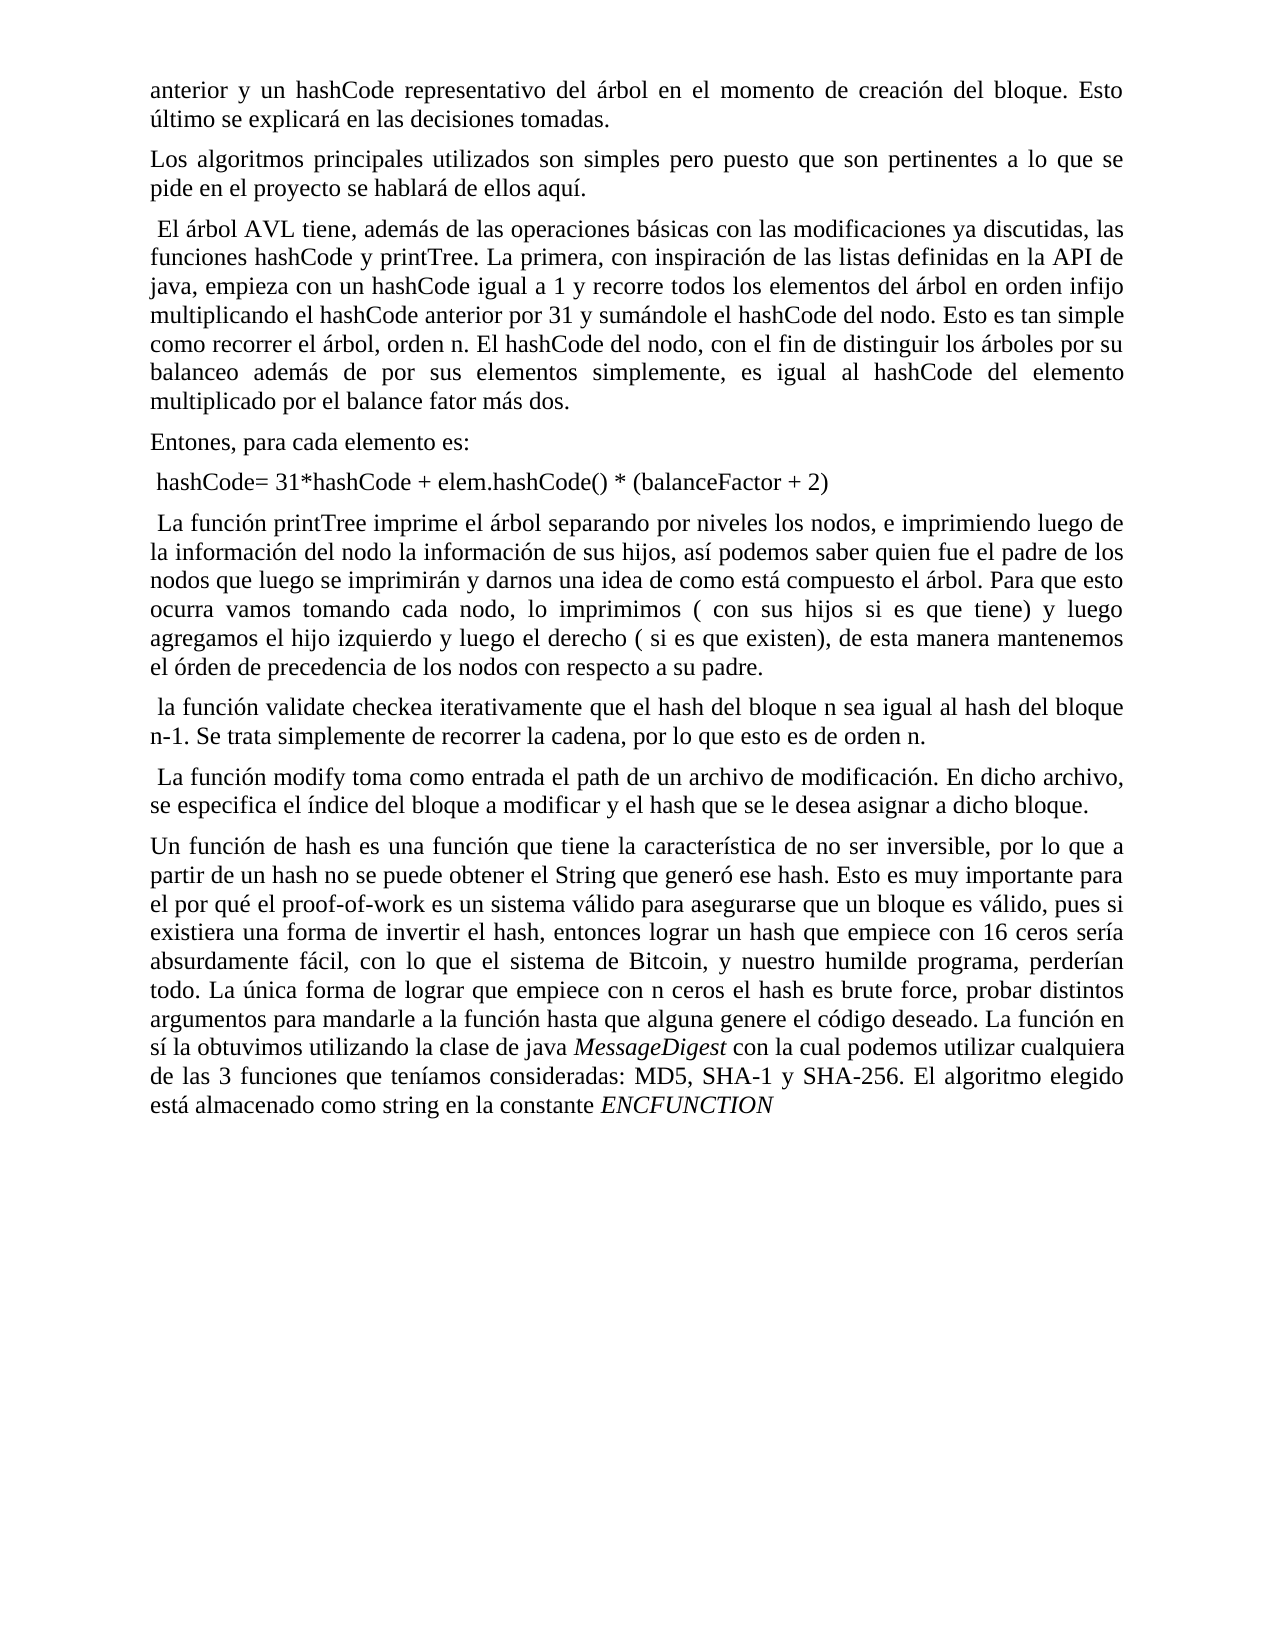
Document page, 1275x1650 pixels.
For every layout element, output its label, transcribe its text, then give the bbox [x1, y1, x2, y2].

text Un función de hash es una función que tiene la característica de no ser inversible, por lo que a partir de un hash no se puede obtener el String que generó ese hash. Esto es muy importante para el por qué el proof-of-work es un sistema válido para asegurarse que un bloque es válido, pues si existiera una forma de invertir el hash, entonces lograr un hash que empiece con 16 ceros sería absurdamente fácil, con lo que el sistema de Bitcoin, y nuestro humilde programa, perderían todo. La única forma de lograr que empiece con n ceros el hash es brute force, probar distintos argumentos para mandarle a la función hasta que alguna genere el código deseado. La función en sí la obtuvimos utilizando la clase de java MessageDigest con la cual podemos utilizar cualquiera de las 3 funciones que teníamos consideradas: MD5, SHA-1 y SHA-256. El algoritmo elegido está almacenado como string en la constante ENCFUNCTION [150, 831, 1125, 1119]
text Los algoritmos principales utilizados son simples pero puesto que son pertinentes a lo que se pide en el proyecto se hablará de ellos aquí. [150, 144, 1125, 202]
text anterior y un hashCode representativo del árbol en el momento de creación del bloque. Esto último se explicará en las decisiones tomadas. [150, 75, 1125, 132]
text hashCode= 31*hashCode + elem.hashCode() * (balanceFactor + 2) [150, 467, 1125, 496]
text la función validate checkea iterativamente que el hash del bloque n sea igual al hash del bloque n-1. Se trata simplemente de recorrer la cadena, por lo que esto es de orden n. [150, 692, 1125, 750]
text La función printTree imprime el árbol separando por niveles los nodos, e imprimiendo luego de la información del nodo la información de sus hijos, así podemos saber quien fue el padre de los nodos que luego se imprimirán y darnos una idea de como está compuesto el árbol. Para que esto ocurra vamos tomando cada nodo, lo imprimimos ( con sus hijos si es que tiene) y luego agregamos el hijo izquierdo y luego el derecho ( si es que existen), de esta manera mantenemos el órden de precedencia de los nodos con respecto a su padre. [150, 508, 1125, 681]
text La función modify toma como entrada el path de un archivo de modificación. En dicho archivo, se especifica el índice del bloque a modificar y el hash que se le desea asignar a dicho bloque. [150, 762, 1125, 819]
text El árbol AVL tiene, además de las operaciones básicas con las modificaciones ya discutidas, las funciones hashCode y printTree. La primera, con inspiración de las listas definidas en la API de java, empieza con un hashCode igual a 1 y recorre todos los elementos del árbol en orden infijo multiplicando el hashCode anterior por 31 y sumándole el hashCode del nodo. Esto es tan simple como recorrer el árbol, orden n. El hashCode del nodo, con el fin de distinguir los árboles por su balanceo además de por sus elementos simplemente, es igual al hashCode del elemento multiplicado por el balance fator más dos. [150, 214, 1125, 415]
text Entones, para cada elemento es: [150, 427, 1125, 456]
